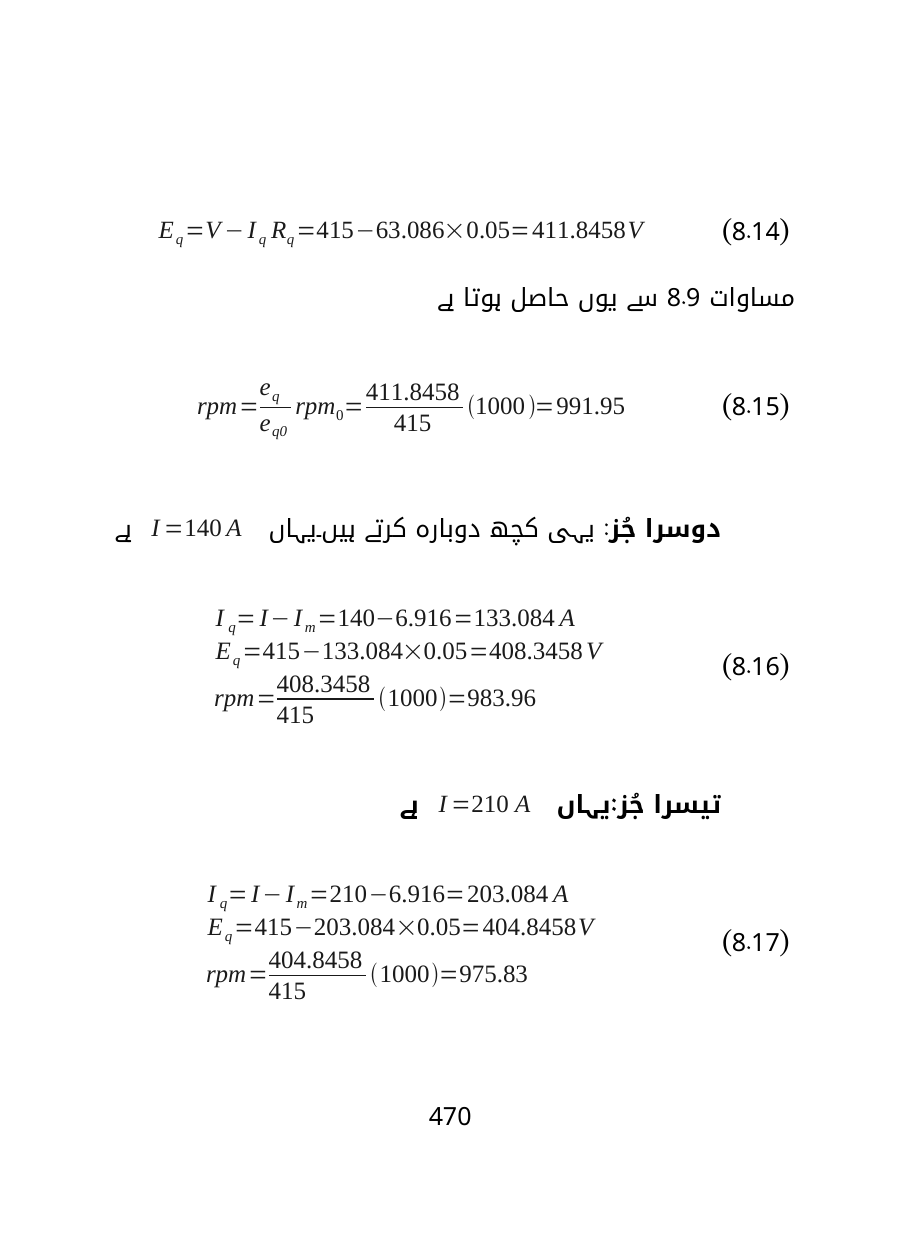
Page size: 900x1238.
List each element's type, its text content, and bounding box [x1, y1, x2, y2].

text مساوات 8.9 سے یوں حاصل ہوتا ہے [105, 274, 795, 321]
table_header (8.14) [703, 203, 795, 274]
table_header (8.17) [703, 875, 795, 1023]
table_header (8.15) [708, 368, 795, 458]
table_header [105, 875, 703, 1023]
table_header (8.16) [702, 599, 795, 747]
table_header [105, 203, 703, 274]
table_header [105, 368, 708, 458]
text دوسرا جُز: یہی کچھ دوبارہ کرتے ہیں۔یہاں ہے [105, 505, 795, 552]
text تیسرا جُز:یہاں ہے [105, 781, 795, 828]
table_header [105, 599, 702, 747]
